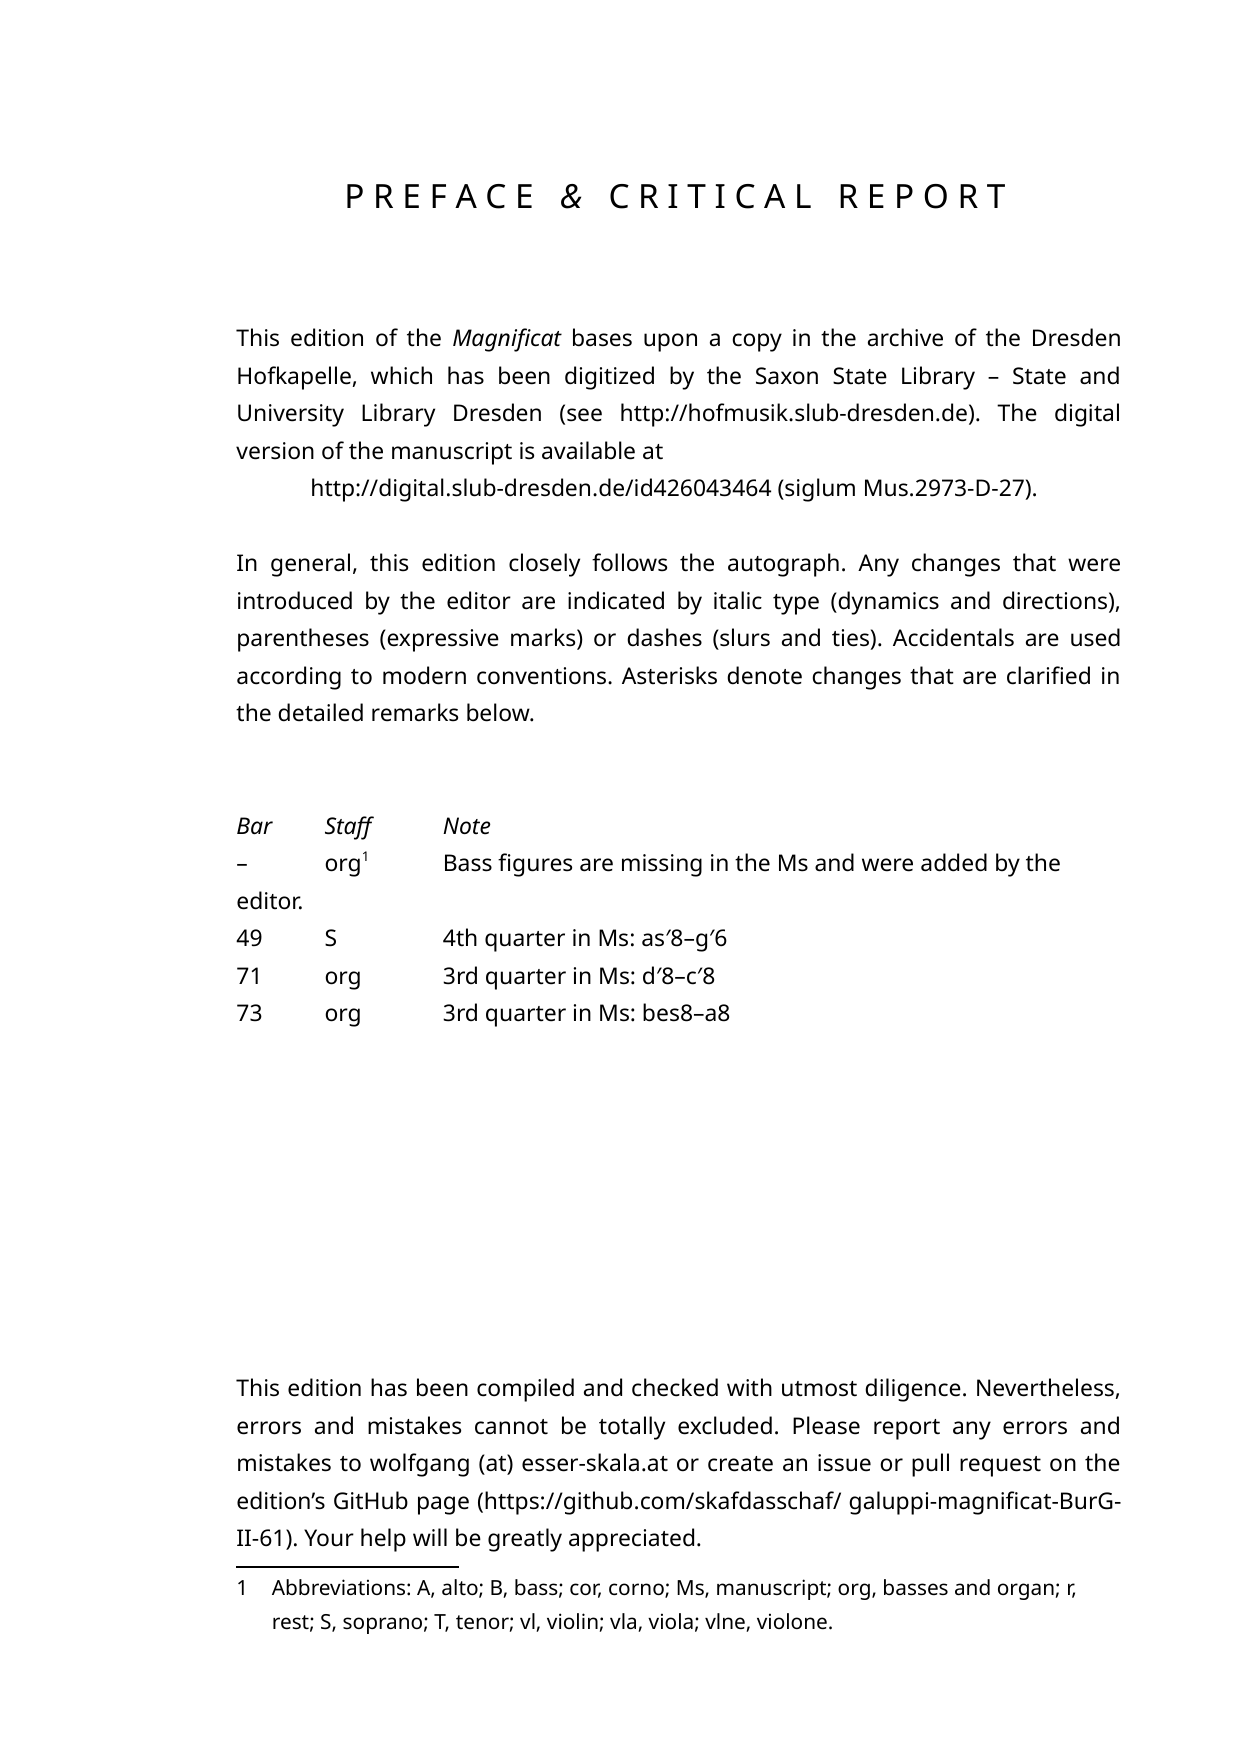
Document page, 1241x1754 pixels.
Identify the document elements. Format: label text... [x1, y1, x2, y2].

text P R E F A C E & C R I T I C A L R E P O R T [236, 173, 1122, 218]
text http://digital.slub-dresden.de/id426043464 (siglum Mus.2973-D-27). [236, 472, 1122, 504]
text This edition of the Magnificat bases upon a copy in the archive of the Dresden Hofkapelle, which has been digitized by the Saxon State Library – State and University Library Dresden (see http://hofmusik.slub-dresden.de). The digital version of the manuscript is available at [236, 322, 1122, 466]
text In general, this edition closely follows the autograph. Any changes that were introduced by the editor are indicated by italic type (dynamics and directions), parentheses (expressive marks) or dashes (slurs and ties). Accidentals are used according to modern conventions. Asterisks denote changes that are clarified in the detailed remarks below. [236, 547, 1122, 729]
text Bar Staff Note – org Bass figures are missing in the Ms and were added by the editor. 49 S 4th quarter in Ms: as′8–g′6 71 org 3rd quarter in Ms: d′8–c′8 73 org 3rd quarter in Ms: bes8–a8 [236, 810, 1122, 1254]
text Abbreviations: A, alto; B, bass; cor, corno; Ms, manuscript; org, basses and organ; r, rest; S, soprano; T, tenor; vl, violin; vla, viola; vlne, violone. [236, 1573, 1122, 1636]
text This edition has been compiled and checked with utmost diligence. Nevertheless, errors and mistakes cannot be totally excluded. Please report any errors and mistakes to wolfgang (at) esser-skala.at or create an issue or pull request on the edition’s GitHub page (https://github.com/skafdasschaf/ galuppi-magnificat-BurG-II-61). Your help will be greatly appreciated. [236, 1372, 1122, 1554]
